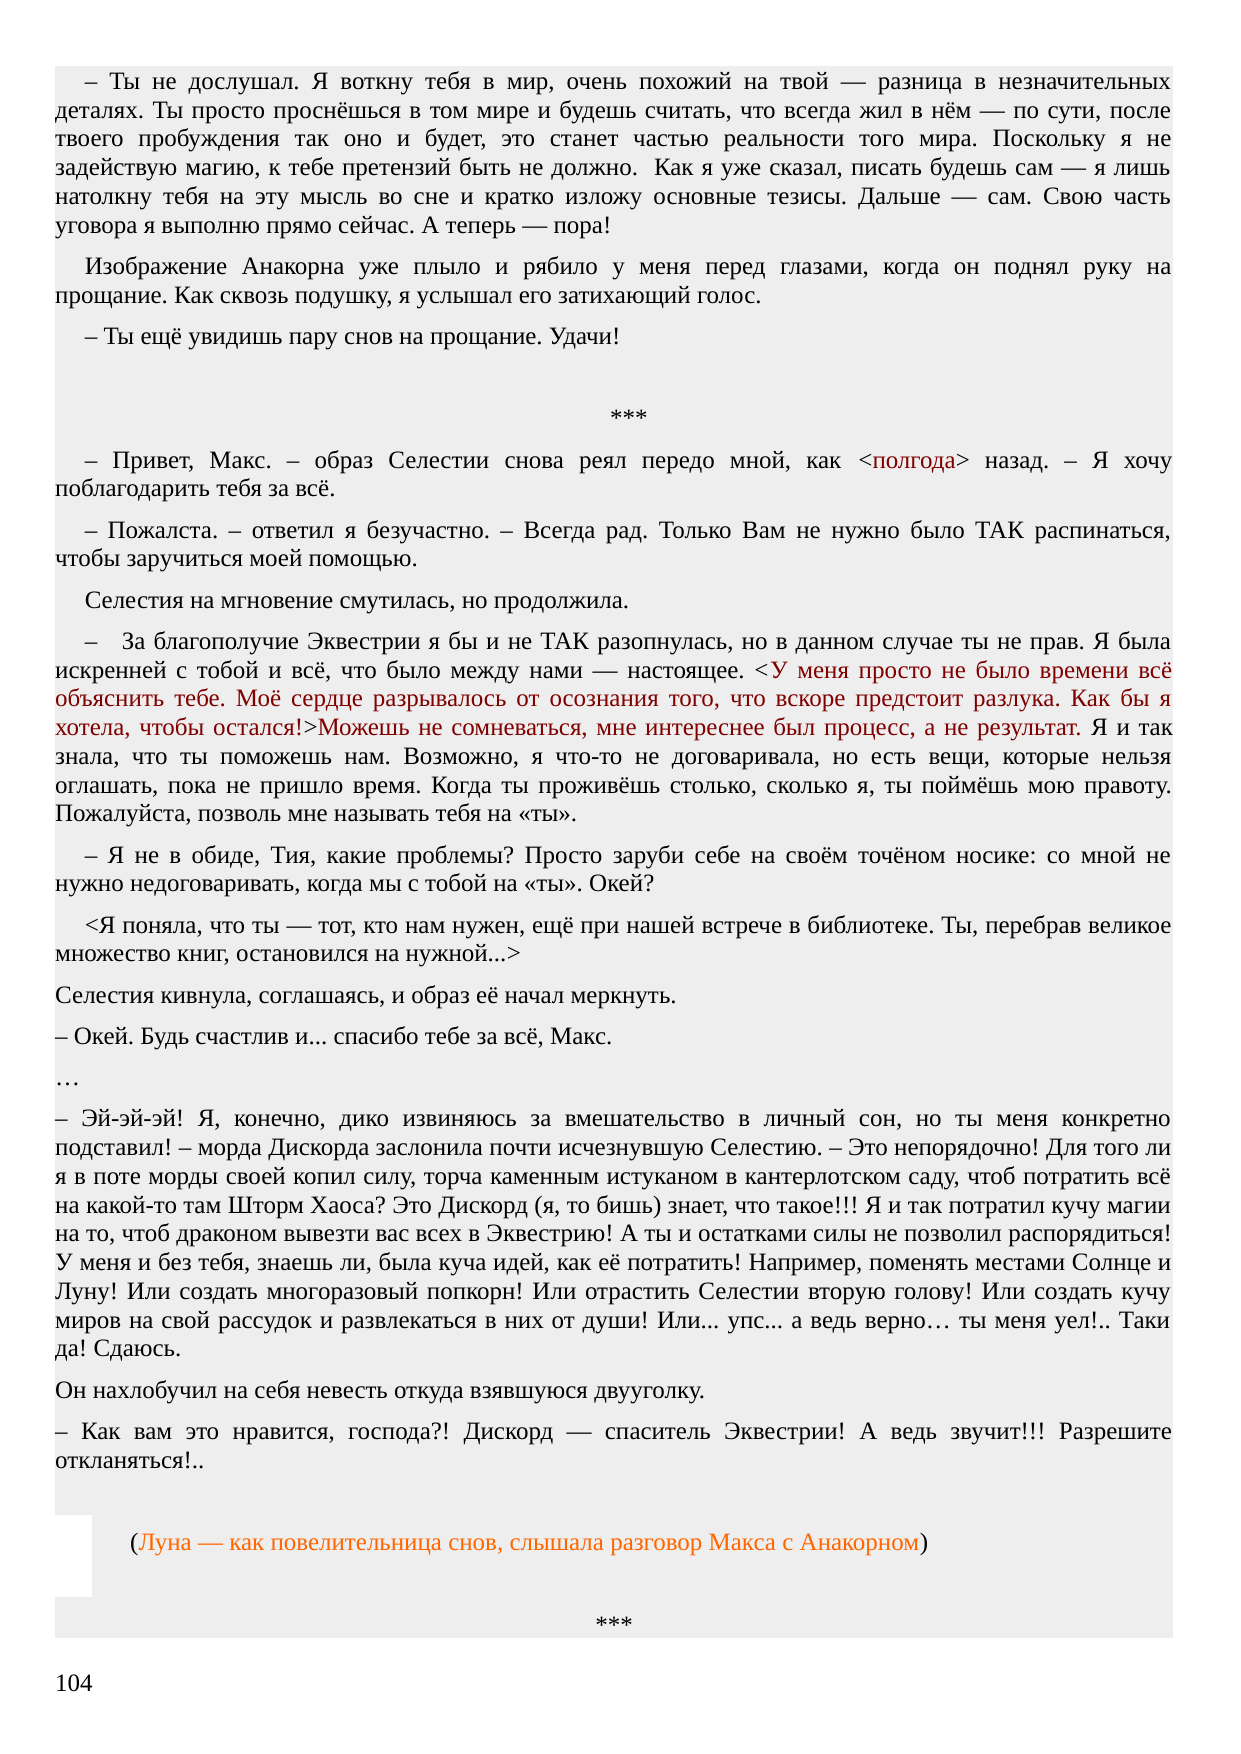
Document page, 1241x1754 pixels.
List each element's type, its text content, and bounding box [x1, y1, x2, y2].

text Селестия на мгновение смутилась, но продолжила. [55, 585, 1173, 613]
text – Как вам это нравится, господа?! Дискорд — спаситель Эквестрии! А ведь звучит!!! Разрешите откланяться!.. [55, 1416, 1173, 1473]
text – Ты ещё увидишь пару снов на прощание. Удачи! [55, 321, 1173, 350]
text – Привет, Макс. – образ Селестии снова реял передо мной, как <полгода> назад. – Я хочу поблагодарить тебя за всё. [55, 445, 1173, 502]
text … [55, 1062, 1173, 1091]
text *** [55, 1610, 1173, 1638]
text <Я поняла, что ты — тот, кто нам нужен, ещё при нашей встрече в библиотеке. Ты, перебрав великое множество книг, остановился на нужной...> [55, 910, 1173, 967]
text – Окей. Будь счастлив и... спасибо тебе за всё, Макс. [55, 1021, 1173, 1050]
text Изображение Анакорна уже плыло и рябило у меня перед глазами, когда он поднял руку на прощание. Как сквозь подушку, я услышал его затихающий голос. [55, 251, 1173, 308]
text Селестия кивнула, соглашаясь, и образ её начал меркнуть. [55, 980, 1173, 1008]
text – Я не в обиде, Тия, какие проблемы? Просто заруби себе на своём точёном носике: со мной не нужно недоговаривать, когда мы с тобой на «ты». Окей? [55, 840, 1173, 897]
text – За благополучие Эквестрии я бы и не ТАК разопнулась, но в данном случае ты не прав. Я была искренней с тобой и всё, что было между нами — настоящее. <У меня просто не было времени всё объяснить тебе. Моё сердце разрывалось от осознания того, что вскоре предстоит разлука. Как бы я хотела, чтобы остался!>Можешь не сомневаться, мне интереснее был процесс, а не результат. Я и так знала, что ты поможешь нам. Возможно, я что-то не договаривала, но есть вещи, которые нельзя оглашать, пока не пришло время. Когда ты проживёшь столько, сколько я, ты поймёшь мою правоту. Пожалуйста, позволь мне называть тебя на «ты». [55, 626, 1173, 827]
text Он нахлобучил на себя невесть откуда взявшуюся двууголку. [55, 1375, 1173, 1403]
list (Луна — как повелительница снов, слышала разговор Макса с Анакорном) [92, 1527, 1173, 1556]
text – Эй-эй-эй! Я, конечно, дико извиняюсь за вмешательство в личный сон, но ты меня конкретно подставил! – морда Дискорда заслонила почти исчезнувшую Селестию. – Это непорядочно! Для того ли я в поте морды своей копил силу, торча каменным истуканом в кантерлотском саду, чтоб потратить всё на какой-то там Шторм Хаоса? Это Дискорд (я, то бишь) знает, что такое!!! Я и так потратил кучу магии на то, чтоб драконом вывезти вас всех в Эквестрию! А ты и остатками силы не позволил распорядиться! У меня и без тебя, знаешь ли, была куча идей, как её потратить! Например, поменять местами Солнце и Луну! Или создать многоразовый попкорн! Или отрастить Селестии вторую голову! Или создать кучу миров на свой рассудок и развлекаться в них от души! Или... упс... а ведь верно… ты меня уел!.. Таки да! Сдаюсь. [55, 1103, 1173, 1362]
text – Ты не дослушал. Я воткну тебя в мир, очень похожий на твой — разница в незначительных деталях. Ты просто проснёшься в том мире и будешь считать, что всегда жил в нём — по сути, после твоего пробуждения так оно и будет, это станет частью реальности того мира. Поскольку я не задействую магию, к тебе претензий быть не должно. Как я уже сказал, писать будешь сам — я лишь натолкну тебя на эту мысль во сне и кратко изложу основные тезисы. Дальше — сам. Свою часть уговора я выполню прямо сейчас. А теперь — пора! [55, 66, 1173, 238]
text – Пожалста. – ответил я безучастно. – Всегда рад. Только Вам не нужно было ТАК распинаться, чтобы заручиться моей помощью. [55, 515, 1173, 572]
text *** [55, 403, 1173, 432]
